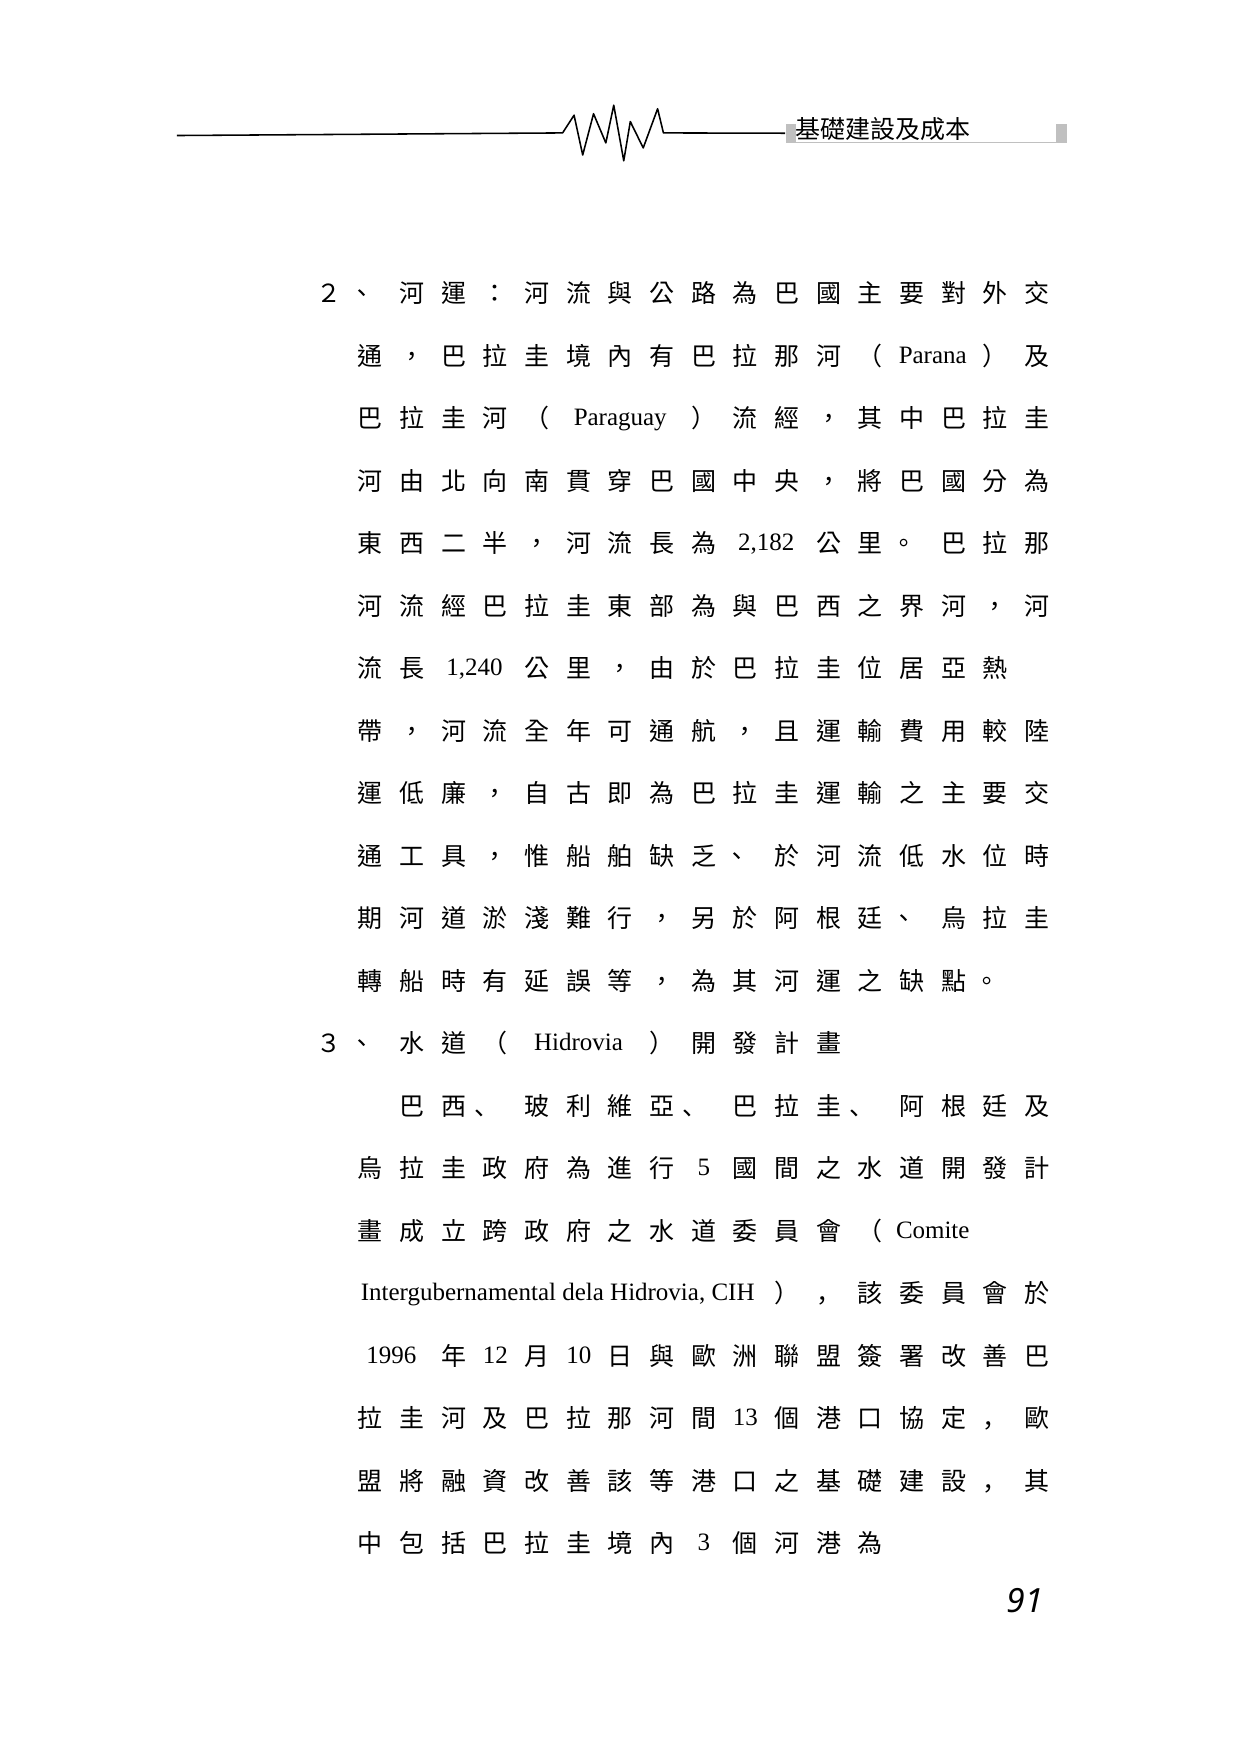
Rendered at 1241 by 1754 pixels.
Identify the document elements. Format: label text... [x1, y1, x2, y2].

text ３、水道（Hidrovia）開發計畫 [281, 1000, 1058, 1063]
text 巴西、玻利維亞、巴拉圭、阿根廷及烏拉圭政府為進行5國間之水道開發計畫成立跨政府之水道委員會（Comite Intergubernamental dela Hidrovia, CIH），該委員會於1996年12月10日與歐洲聯盟簽署改善巴拉圭河及巴拉那河間13個港口協定，歐盟將融資改善該等港口之基礎建設，其中包括巴拉圭境內3個河港為 [330, 1063, 1058, 1563]
text ２、河運：河流與公路為巴國主要對外交通，巴拉圭境內有巴拉那河（Parana）及巴拉圭河（Paraguay）流經，其中巴拉圭河由北向南貫穿巴國中央，將巴國分為東西二半，河流長為2,182公里。巴拉那河流經巴拉圭東部為與巴西之界河，河流長1,240公里，由於巴拉圭位居亞熱帶，河流全年可通航，且運輸費用較陸運低廉，自古即為巴拉圭運輸之主要交通工具，惟船舶缺乏、於河流低水位時期河道淤淺難行，另於阿根廷、烏拉圭轉船時有延誤等，為其河運之缺點。 [281, 250, 1058, 1000]
